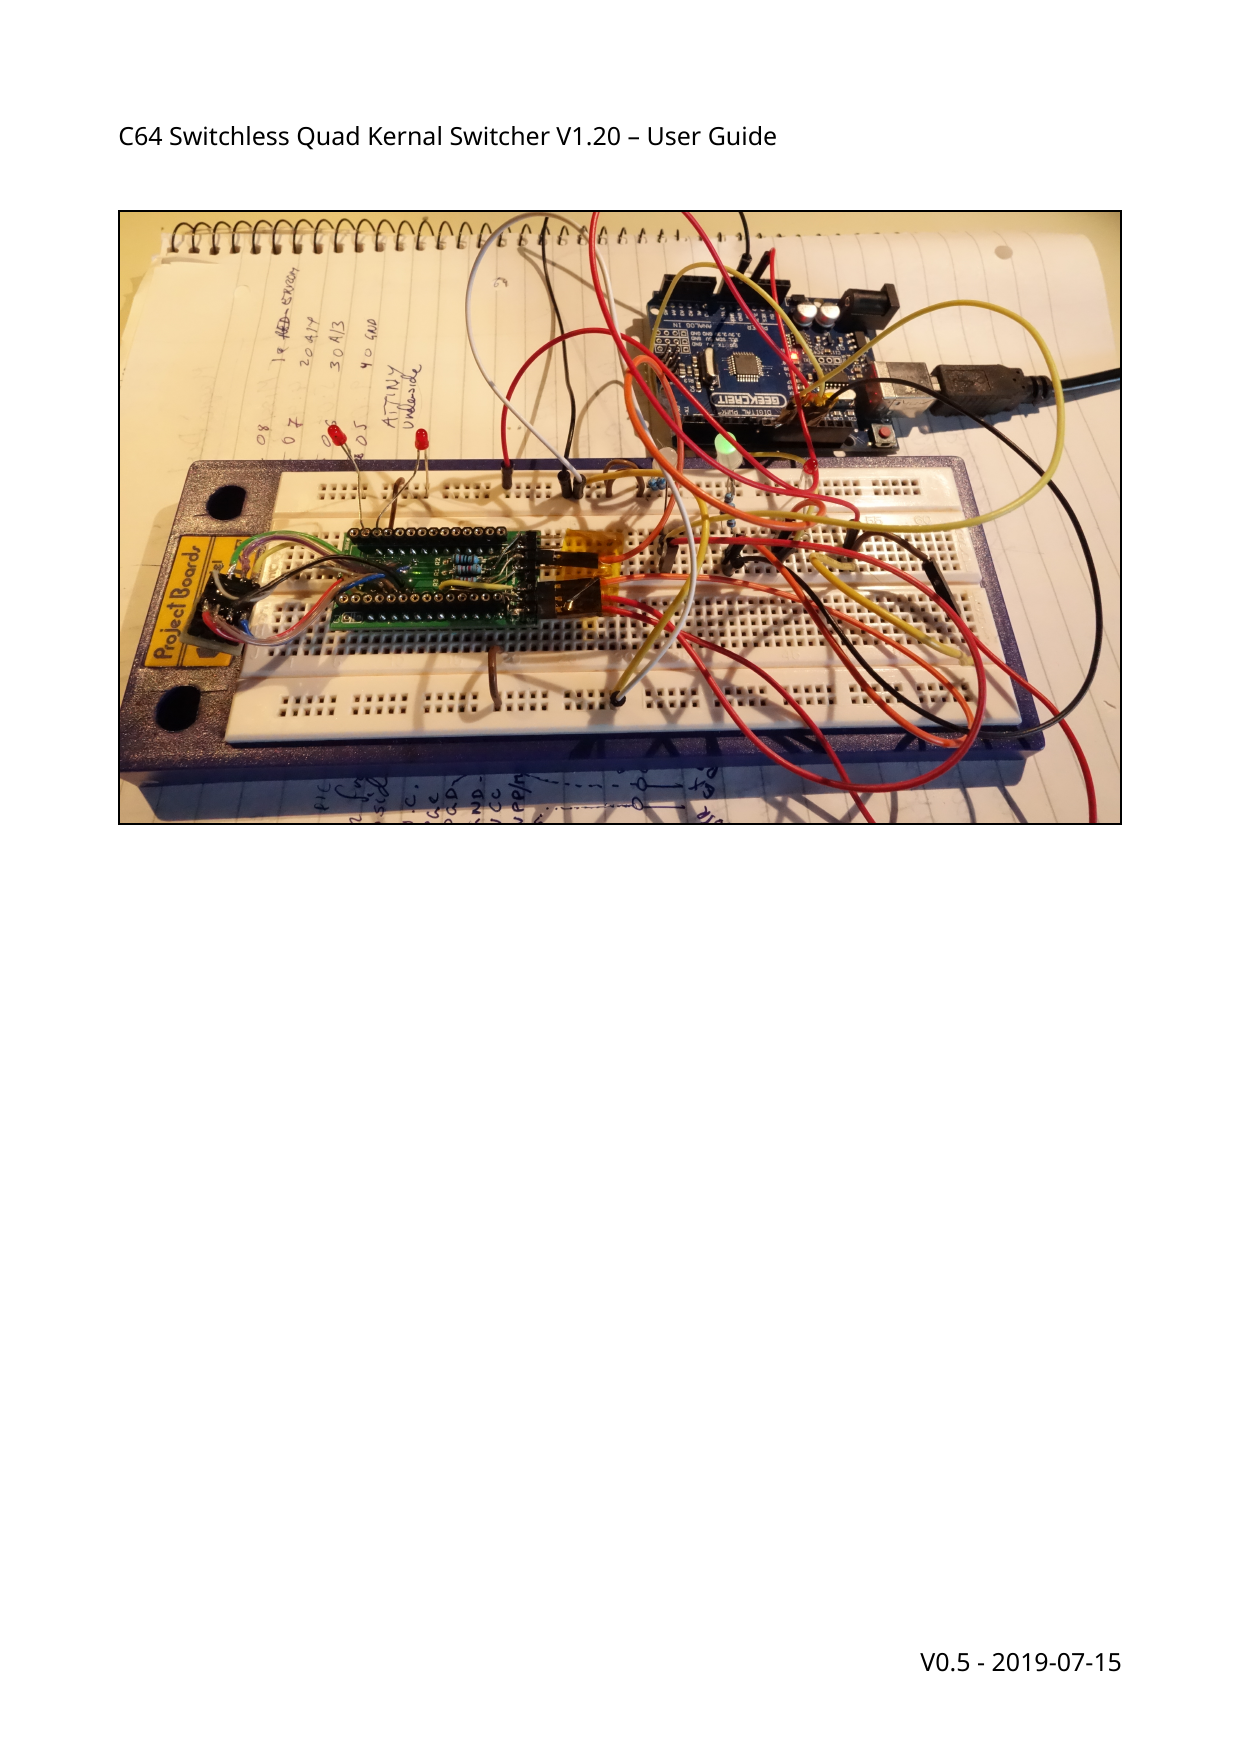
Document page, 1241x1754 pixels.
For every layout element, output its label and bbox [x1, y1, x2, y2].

picture [120, 212, 1120, 823]
